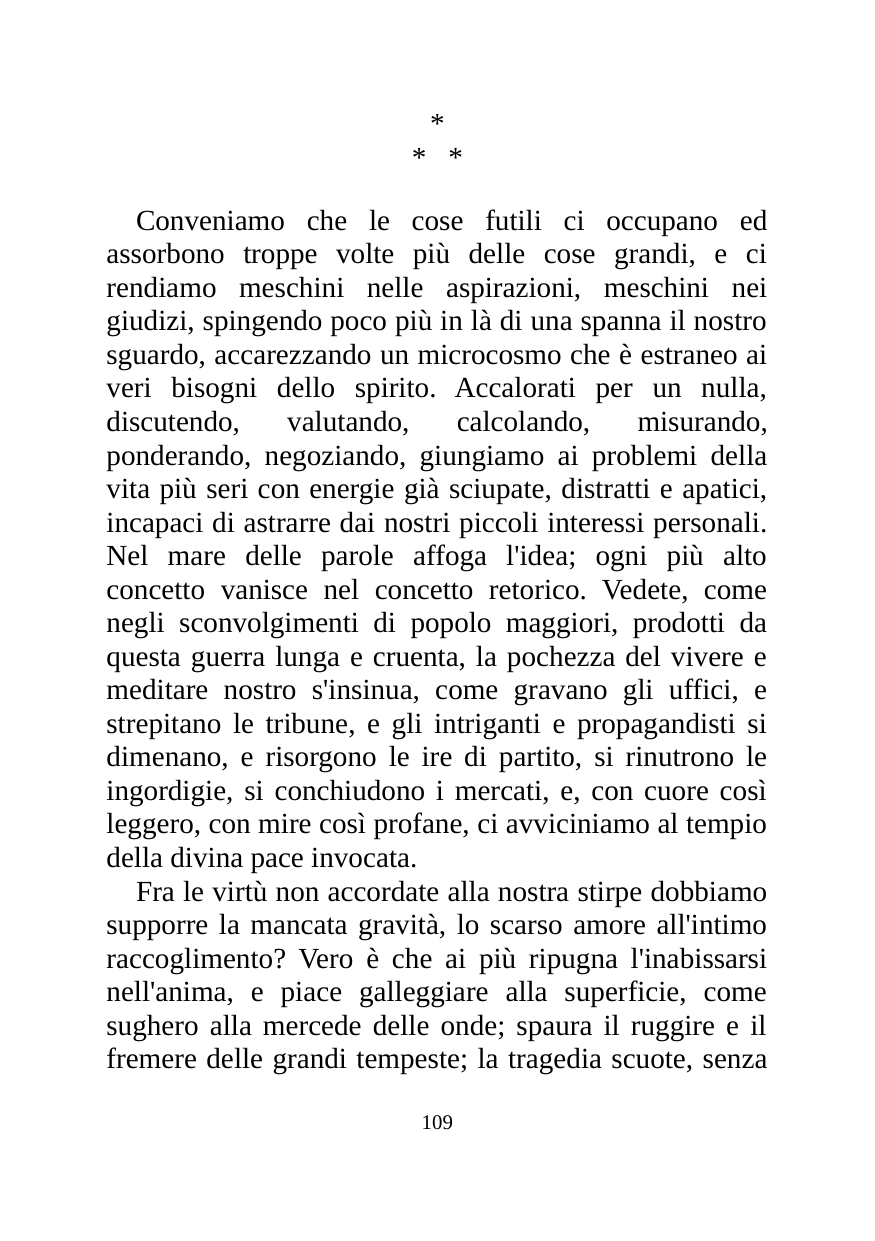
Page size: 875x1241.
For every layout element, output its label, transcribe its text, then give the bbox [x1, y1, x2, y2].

text Conveniamo che le cose futili ci occupano ed assorbono troppe volte più delle cose grandi, e ci rendiamo meschini nelle aspirazioni, meschini nei giudizi, spingendo poco più in là di una spanna il nostro sguardo, accarezzando un microcosmo che è estraneo ai veri bisogni dello spirito. Accalorati per un nulla, discutendo, valutando, calcolando, misurando, ponderando, negoziando, giungiamo ai problemi della vita più seri con energie già sciupate, distratti e apatici, incapaci di astrarre dai nostri piccoli interessi personali. Nel mare delle parole affoga l'idea; ogni più alto concetto vanisce nel concetto retorico. Vedete, come negli sconvolgimenti di popolo maggiori, prodotti da questa guerra lunga e cruenta, la pochezza del vivere e meditare nostro s'insinua, come gravano gli uffici, e strepitano le tribune, e gli intriganti e propagandisti si dimenano, e risorgono le ire di partito, si rinutrono le ingordigie, si conchiudono i mercati, e, con cuore così leggero, con mire così profane, ci avviciniamo al tempio della divina pace invocata. [106, 203, 768, 874]
text * * * [106, 106, 768, 173]
text Fra le virtù non accordate alla nostra stirpe dobbiamo supporre la mancata gravità, lo scarso amore all'intimo raccoglimento? Vero è che ai più ripugna l'inabissarsi nell'anima, e piace galleggiare alla superficie, come sughero alla mercede delle onde; spaura il ruggire e il fremere delle grandi tempeste; la tragedia scuote, senza [106, 874, 768, 1075]
